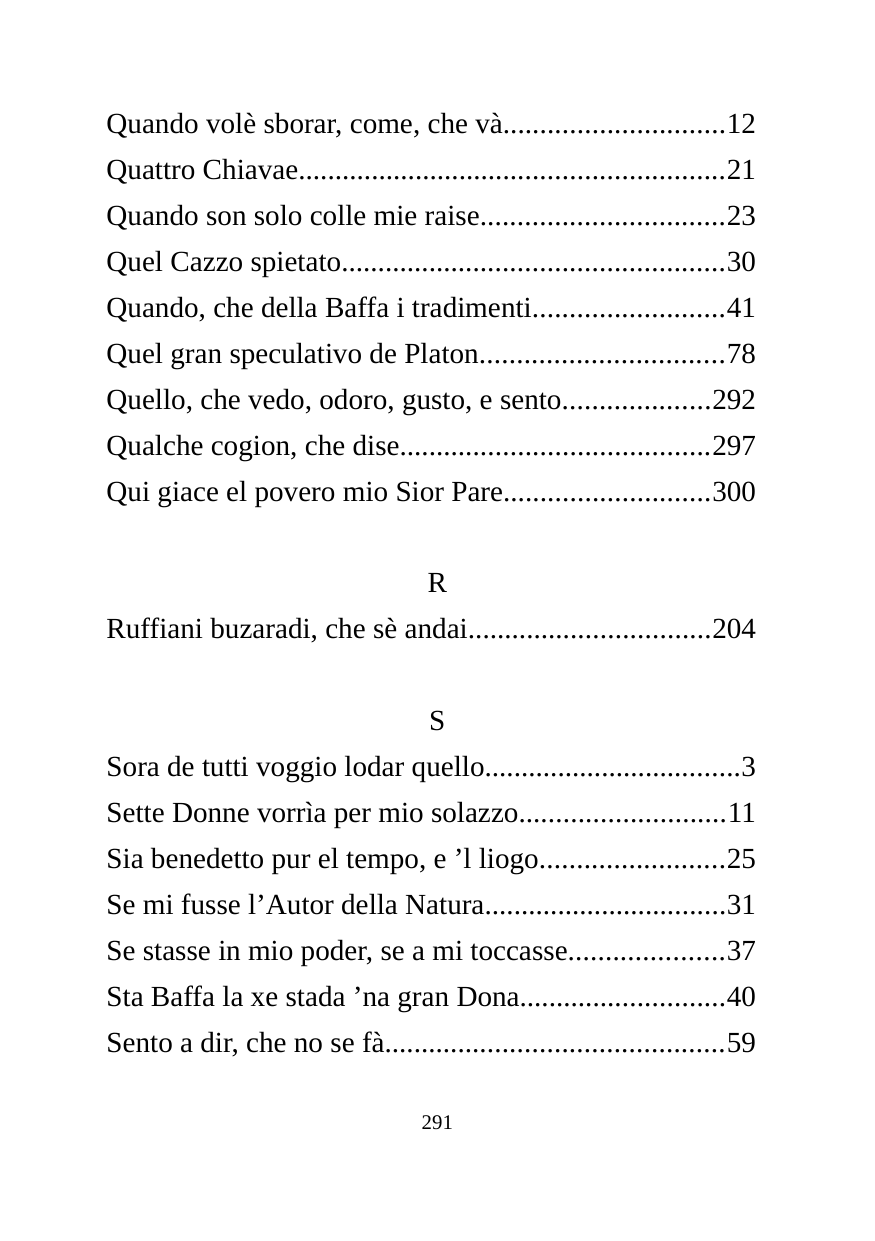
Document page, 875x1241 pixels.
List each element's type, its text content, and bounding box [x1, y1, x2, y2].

text Quattro Chiavae 21 [106, 152, 768, 186]
text Sora de tutti voggio lodar quello 3 [106, 749, 768, 783]
text Se mi fusse l’Autor della Natura 31 [106, 887, 768, 921]
text R [106, 566, 768, 599]
text Sento a dir, che no se fà 59 [106, 1025, 768, 1058]
text Quando son solo colle mie raise 23 [106, 198, 768, 232]
text Sta Baffa la xe stada ’na gran Dona 40 [106, 979, 768, 1013]
text Quel gran speculativo de Platon 78 [106, 336, 768, 369]
text Quel Cazzo spietato 30 [106, 244, 768, 278]
text Sia benedetto pur el tempo, e ’l liogo 25 [106, 841, 768, 875]
text S [106, 703, 768, 737]
text Se stasse in mio poder, se a mi toccasse 37 [106, 933, 768, 967]
text Quando, che della Baffa i tradimenti 41 [106, 290, 768, 323]
text Qui giace el povero mio Sior Pare 300 [106, 474, 768, 507]
text Sette Donne vorrìa per mio solazzo 11 [106, 795, 768, 829]
text Qualche cogion, che dise 297 [106, 428, 768, 461]
text Ruffiani buzaradi, che sè andai 204 [106, 612, 768, 645]
text Quando volè sborar, come, che và 12 [106, 106, 768, 140]
text Quello, che vedo, odoro, gusto, e sento 292 [106, 382, 768, 415]
